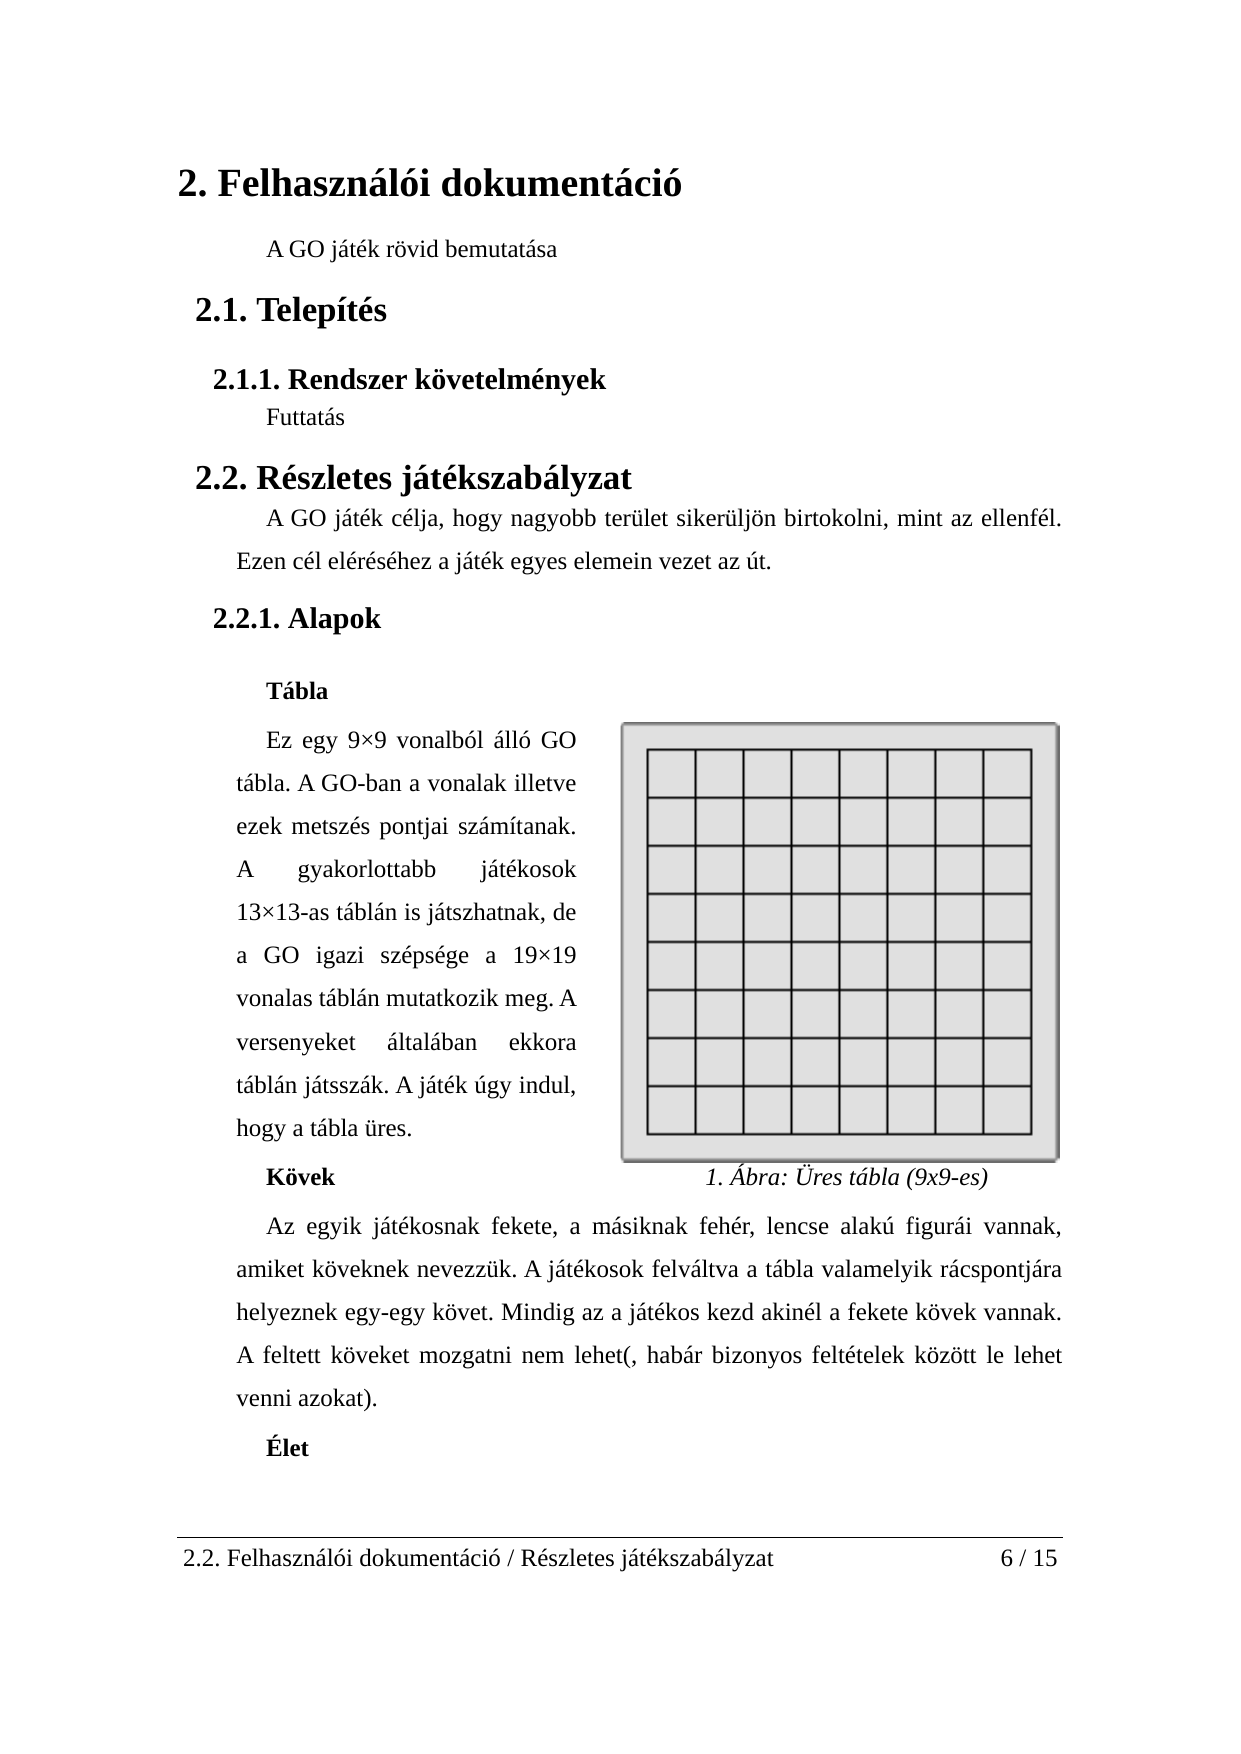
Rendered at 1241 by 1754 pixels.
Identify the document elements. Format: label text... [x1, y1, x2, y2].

subtitle Telepítés [195, 289, 1063, 329]
text 1. Ábra: Üres tábla (9x9-es) [636, 1163, 1060, 1191]
subtitle Részletes játékszabályzat [195, 456, 1063, 497]
subtitle Rendszer követelmények [213, 361, 1063, 396]
text A GO játék célja, hogy nagyobb terület sikerüljön birtokolni, mint az ellenfél. Ezen cél eléréséhez a játék egyes elemein vezet az út. [236, 503, 1063, 574]
subtitle Alapok [213, 601, 1063, 635]
text A GO játék rövid bemutatása [236, 234, 1063, 263]
subtitle Felhasználói dokumentáció [177, 159, 1063, 205]
text Futtatás [236, 402, 1063, 430]
text Ez egy 9×9 vonalból álló GO tábla. A GO-ban a vonalak illetve ezek metszés pontjai számítanak. A gyakorlottabb játékosok 13×13-as táblán is játszhatnak, de a GO igazi szépsége a 19×19 vonalas táblán mutatkozik meg. A versenyeket általában ekkora táblán játsszák. A játék úgy indul, hogy a tábla üres. [236, 723, 1060, 1210]
text Élet [236, 1433, 1063, 1461]
text Kövek [236, 1162, 606, 1191]
text Tábla [236, 676, 1063, 704]
picture [620, 722, 1060, 1163]
text Az egyik játékosnak fekete, a másiknak fehér, lencse alakú figurái vannak, amiket köveknek nevezzük. A játékosok felváltva a tábla valamelyik rácspontjára helyeznek egy-egy követ. Mindig az a játékos kezd akinél a fekete kövek vannak. A feltett köveket mozgatni nem lehet(, habár bizonyos feltételek között le lehet venni azokat). [236, 1211, 1063, 1412]
